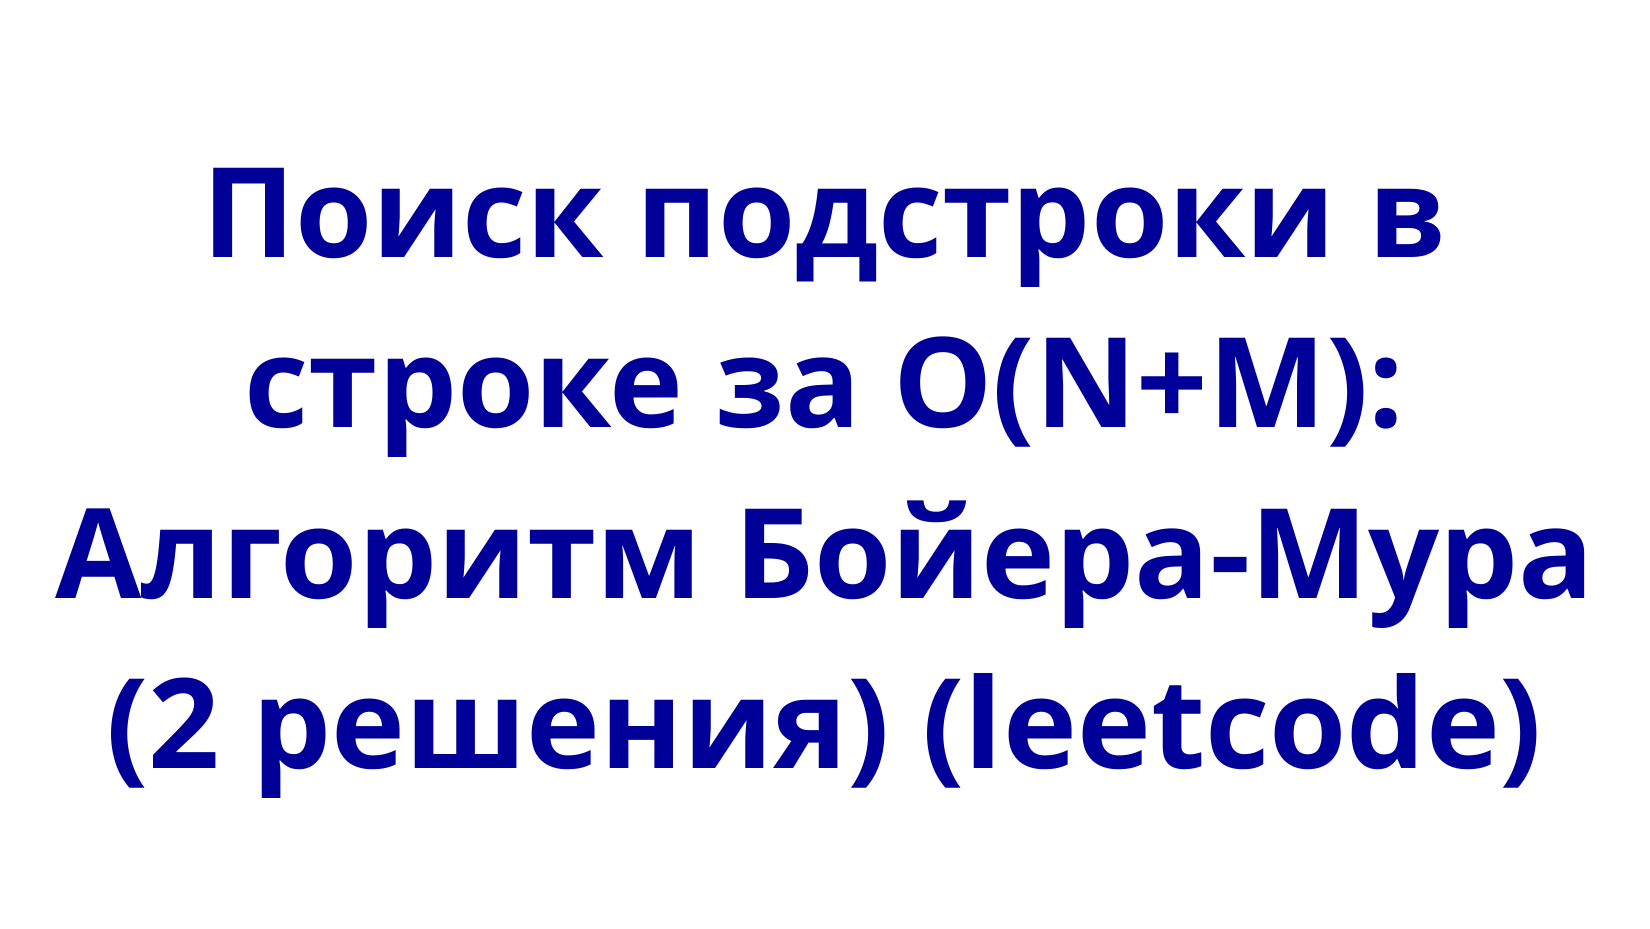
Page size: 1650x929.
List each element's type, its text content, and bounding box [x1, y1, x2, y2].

subtitle Поиск подстроки в строке за O(N+M): Алгоритм Бойера-Мура (2 решения) (leetcode) [0, 0, 1650, 929]
